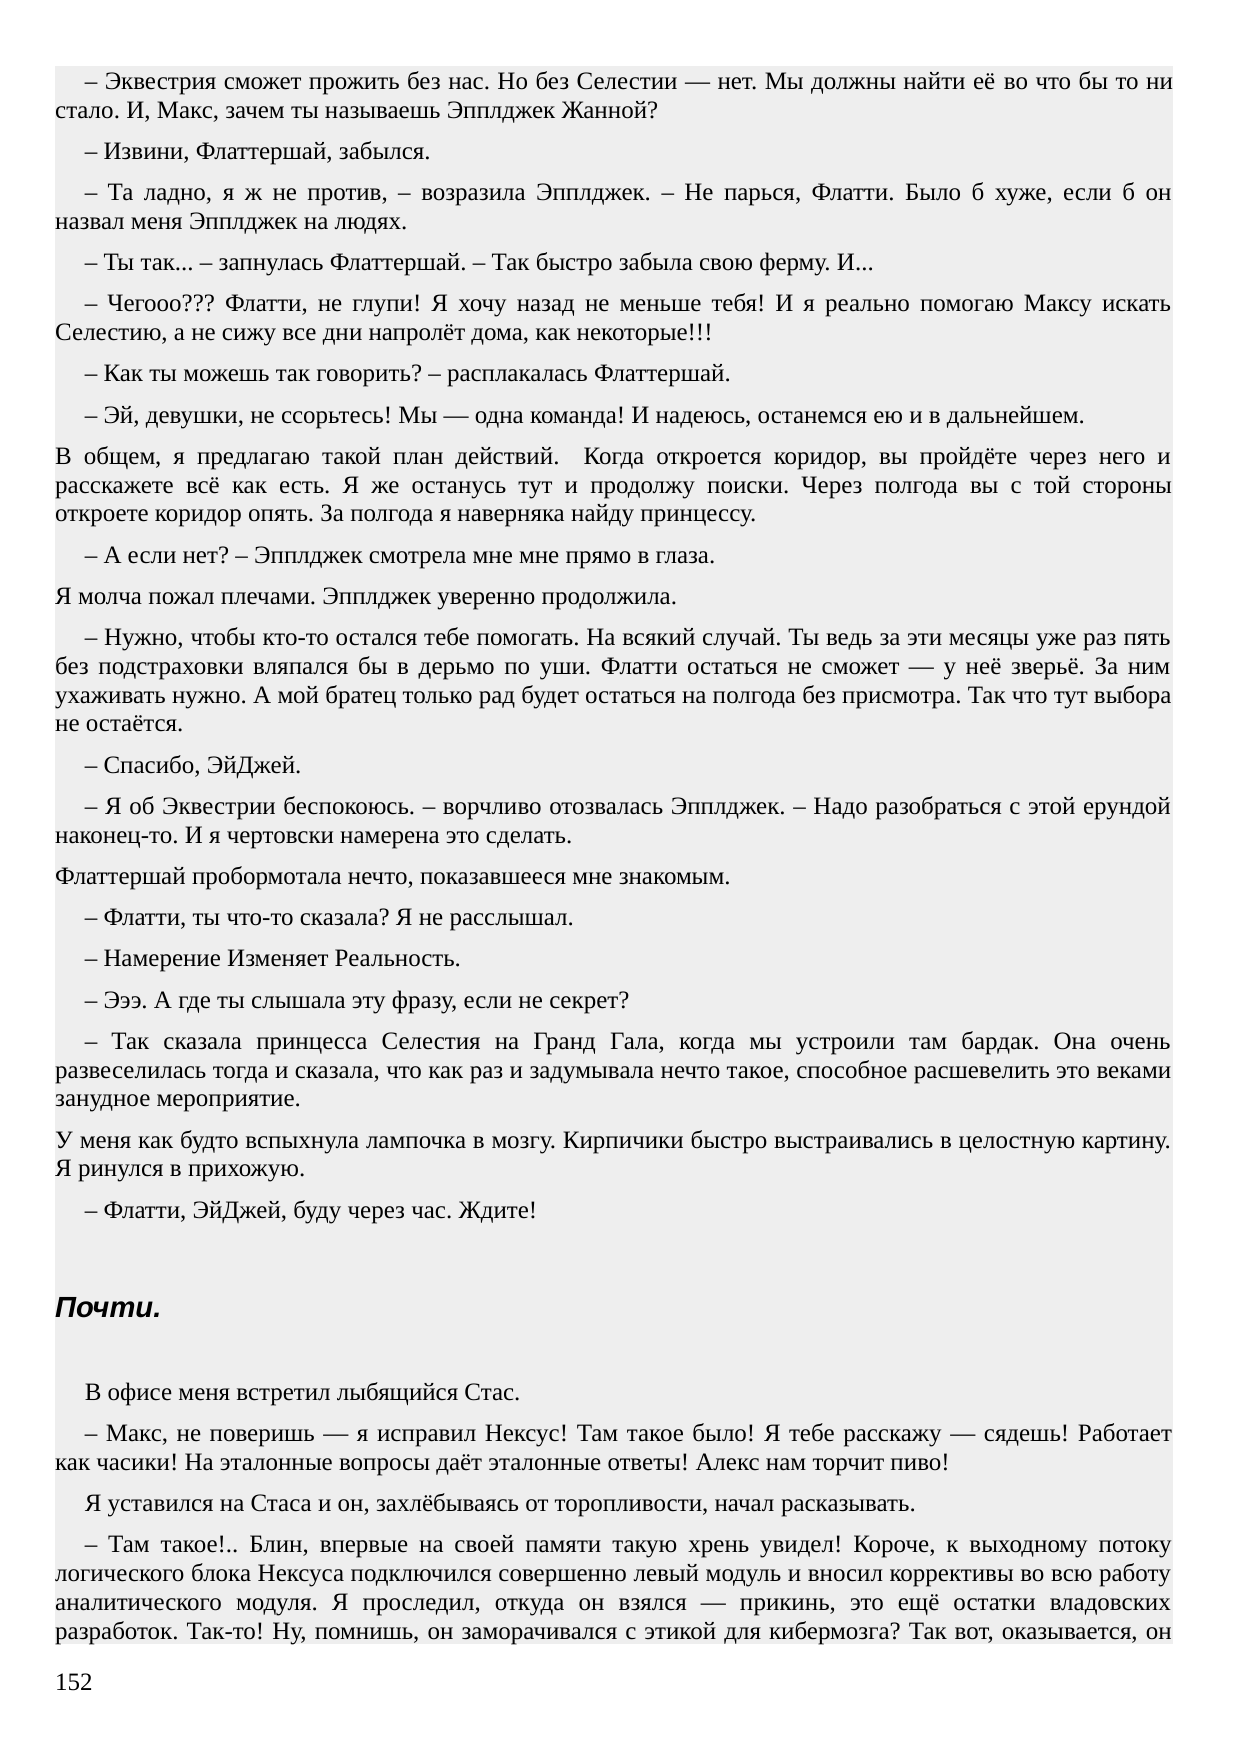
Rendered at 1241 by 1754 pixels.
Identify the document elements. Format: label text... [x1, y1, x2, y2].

text – Так сказала принцесса Селестия на Гранд Гала, когда мы устроили там бардак. Она очень развеселилась тогда и сказала, что как раз и задумывала нечто такое, способное расшевелить это веками занудное мероприятие. [55, 1026, 1173, 1112]
subtitle Почти. [55, 1290, 1173, 1323]
text – Намерение Изменяет Реальность. [55, 943, 1173, 972]
list Флаттершай пробормотала нечто, показавшееся мне знакомым. [55, 861, 1173, 890]
text – Флатти, ты что-то сказала? Я не расслышал. [55, 902, 1173, 931]
text – Извини, Флаттершай, забылся. [55, 136, 1173, 165]
list В общем, я предлагаю такой план действий. Когда откроется коридор, вы пройдёте через него и расскажете всё как есть. Я же останусь тут и продолжу поиски. Через полгода вы с той стороны откроете коридор опять. За полгода я наверняка найду принцессу. [55, 441, 1173, 527]
text – Эквестрия сможет прожить без нас. Но без Селестии — нет. Мы должны найти её во что бы то ни стало. И, Макс, зачем ты называешь Эпплджек Жанной? [55, 66, 1173, 123]
text – Флатти, ЭйДжей, буду через час. Ждите! [55, 1195, 1173, 1223]
text – Макс, не поверишь — я исправил Нексус! Там такое было! Я тебе расскажу — сядешь! Работает как часики! На эталонные вопросы даёт эталонные ответы! Алекс нам торчит пиво! [55, 1418, 1173, 1476]
text Я уставился на Стаса и он, захлёбываясь от торопливости, начал расказывать. [55, 1488, 1173, 1517]
list Я молча пожал плечами. Эпплджек уверенно продолжила. [55, 581, 1173, 610]
text – Ты так... – запнулась Флаттершай. – Так быстро забыла свою ферму. И... [55, 247, 1173, 276]
text – Та ладно, я ж не против, – возразила Эпплджек. – Не парься, Флатти. Было б хуже, если б он назвал меня Эпплджек на людях. [55, 177, 1173, 235]
text – Там такое!.. Блин, впервые на своей памяти такую хрень увидел! Короче, к выходному потоку логического блока Нексуса подключился совершенно левый модуль и вносил коррективы во всю работу аналитического модуля. Я проследил, откуда он взялся — прикинь, это ещё остатки владовских разработок. Так-то! Ну, помнишь, он заморачивался с этикой для кибермозга? Так вот, оказывается, он [55, 1529, 1173, 1644]
text В офисе меня встретил лыбящийся Стас. [55, 1377, 1173, 1406]
text – Эээ. А где ты слышала эту фразу, если не секрет? [55, 985, 1173, 1013]
text – А если нет? – Эпплджек смотрела мне мне прямо в глаза. [55, 540, 1173, 568]
text – Как ты можешь так говорить? – расплакалась Флаттершай. [55, 358, 1173, 387]
text – Я об Эквестрии беспокоюсь. – ворчливо отозвалась Эпплджек. – Надо разобраться с этой ерундой наконец-то. И я чертовски намерена это сделать. [55, 791, 1173, 848]
text – Спасибо, ЭйДжей. [55, 750, 1173, 778]
list У меня как будто вспыхнула лампочка в мозгу. Кирпичики быстро выстраивались в целостную картину. Я ринулся в прихожую. [55, 1125, 1173, 1182]
text – Эй, девушки, не ссорьтесь! Мы — одна команда! И надеюсь, останемся ею и в дальнейшем. [55, 400, 1173, 428]
text – Чегооо??? Флатти, не глупи! Я хочу назад не меньше тебя! И я реально помогаю Максу искать Селестию, а не сижу все дни напролёт дома, как некоторые!!! [55, 288, 1173, 346]
text – Нужно, чтобы кто-то остался тебе помогать. На всякий случай. Ты ведь за эти месяцы уже раз пять без подстраховки вляпался бы в дерьмо по уши. Флатти остаться не сможет — у неё зверьё. За ним ухаживать нужно. А мой братец только рад будет остаться на полгода без присмотра. Так что тут выбора не остаётся. [55, 622, 1173, 737]
